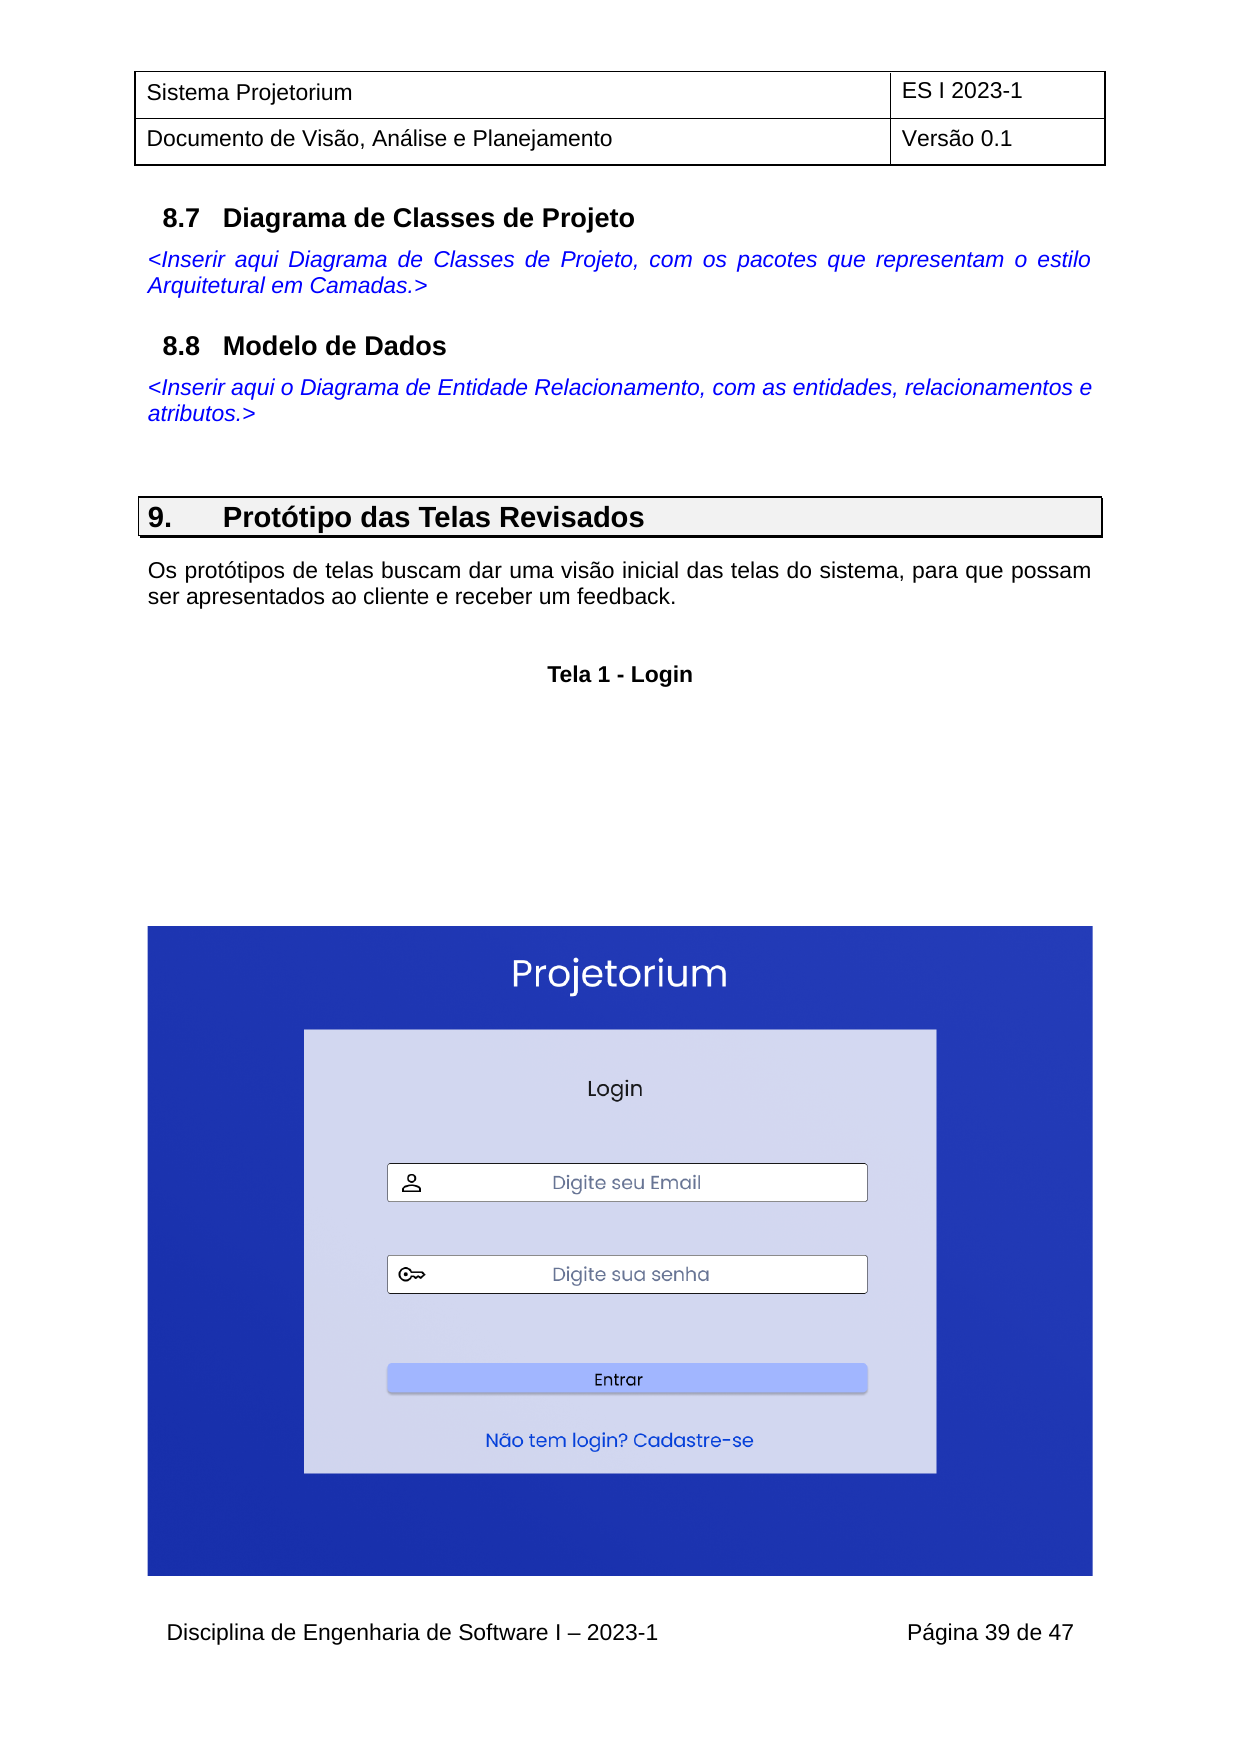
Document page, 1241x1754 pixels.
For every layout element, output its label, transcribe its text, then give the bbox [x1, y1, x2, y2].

subtitle Diagrama de Classes de Projeto [162, 202, 1092, 233]
subtitle Modelo de Dados [162, 330, 1092, 361]
picture [147, 926, 1093, 1576]
subtitle Protótipo das Telas Revisados [139, 498, 1101, 535]
text Os protótipos de telas buscam dar uma visão inicial das telas do sistema, para que possam ser apresentados ao cliente e receber um feedback. [148, 557, 1092, 609]
text Tela 1 - Login [148, 661, 1092, 687]
text <Inserir aqui o Diagrama de Entidade Relacionamento, com as entidades, relacionamentos e atributos.> [148, 374, 1092, 426]
text <Inserir aqui Diagrama de Classes de Projeto, com os pacotes que representam o estilo Arquitetural em Camadas.> [148, 246, 1092, 299]
